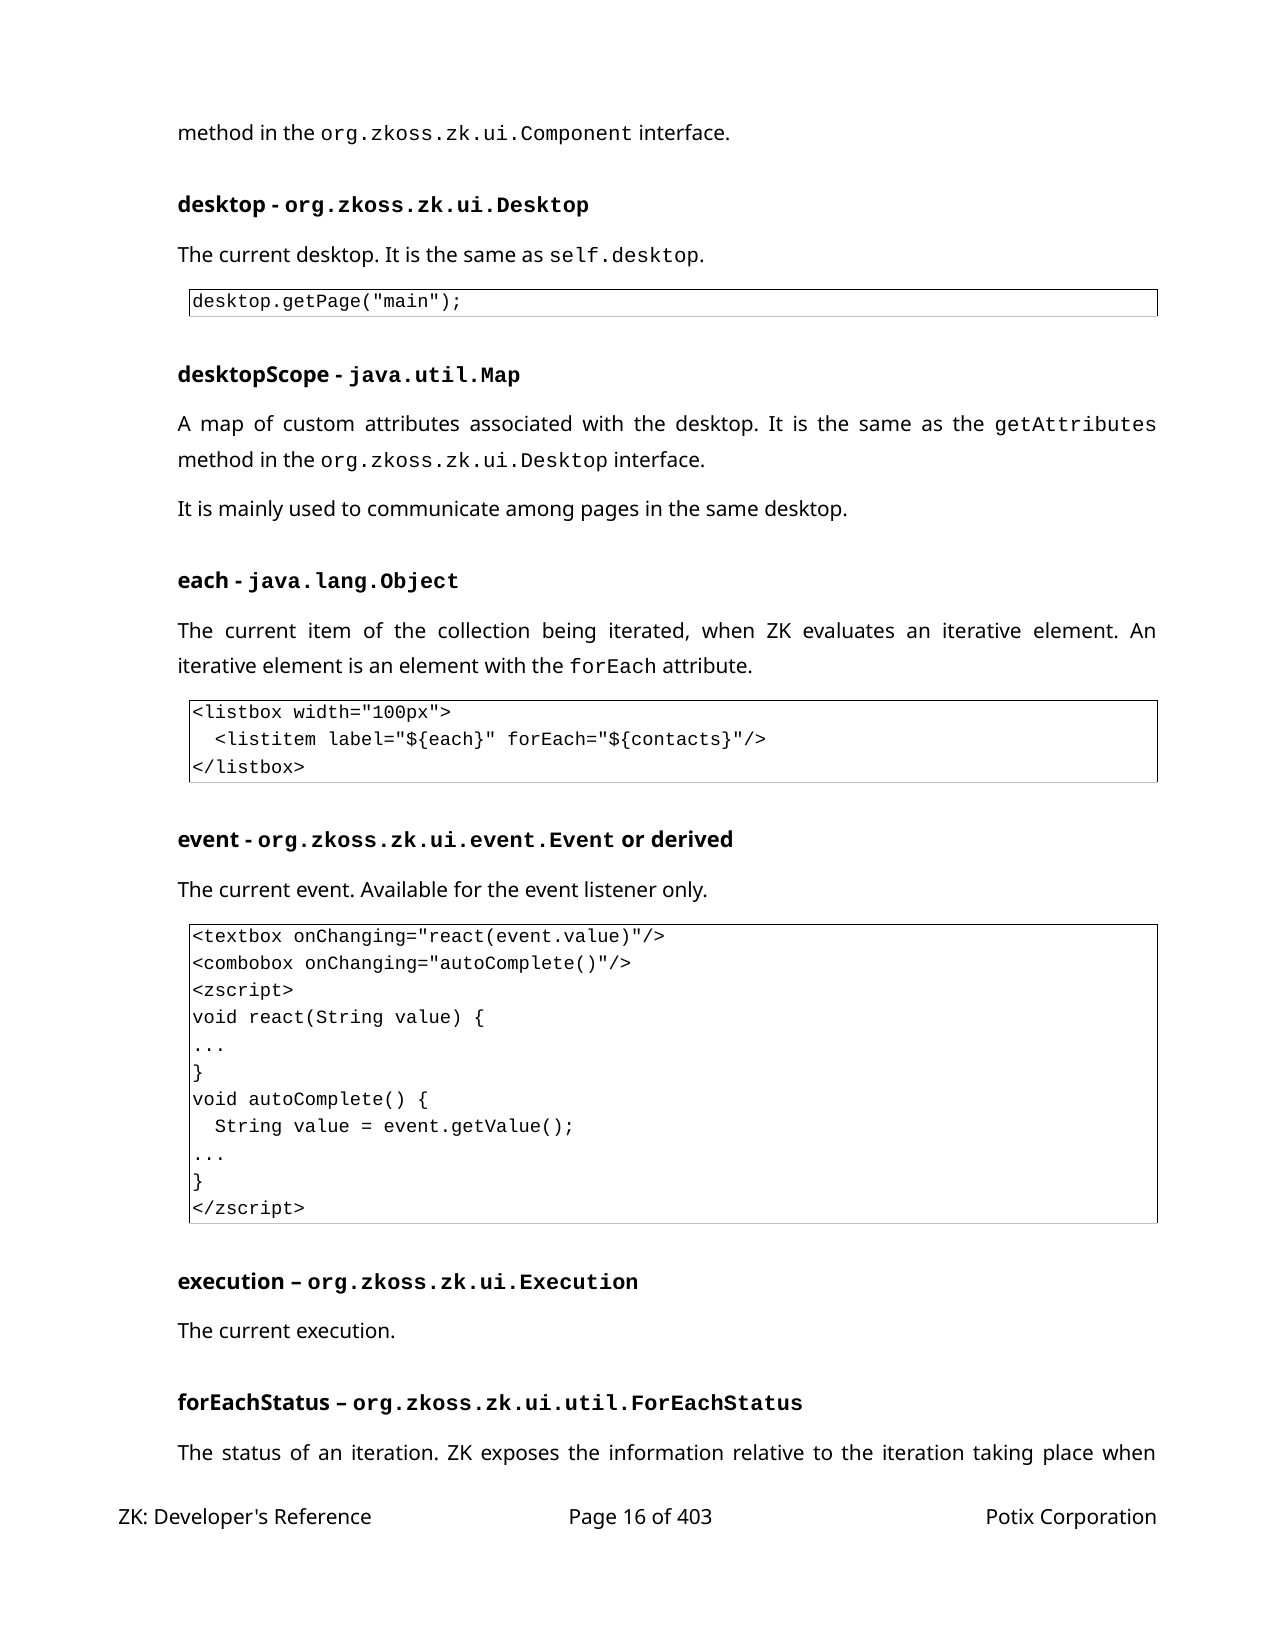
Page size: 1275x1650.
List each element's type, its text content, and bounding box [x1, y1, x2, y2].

subtitle event - org.zkoss.zk.ui.event.Event or derived [177, 824, 1157, 854]
text The current desktop. It is the same as self.desktop. [177, 240, 1157, 268]
text <zscript> [190, 978, 1157, 1002]
text ... [190, 1033, 1157, 1057]
text </listbox> [190, 754, 1157, 782]
text The current execution. [177, 1316, 1157, 1344]
text The status of an iteration. ZK exposes the information relative to the iteration taking place when [177, 1438, 1157, 1466]
text A map of custom attributes associated with the desktop. It is the same as the getAttributes method in the org.zkoss.zk.ui.Desktop interface. [177, 409, 1157, 474]
subtitle execution – org.zkoss.zk.ui.Execution [177, 1266, 1157, 1296]
text <combobox onChanging="autoComplete()"/> [190, 951, 1157, 975]
text String value = event.getValue(); [190, 1114, 1157, 1138]
text method in the org.zkoss.zk.ui.Component interface. [177, 118, 1157, 147]
text void autoComplete() { [190, 1087, 1157, 1111]
text <listbox width="100px"> [190, 701, 1157, 724]
text The current event. Available for the event listener only. [177, 875, 1157, 903]
text </zscript> [190, 1196, 1157, 1223]
subtitle forEachStatus – org.zkoss.zk.ui.util.ForEachStatus [177, 1387, 1157, 1417]
text void react(String value) { [190, 1005, 1157, 1030]
text desktop.getPage("main"); [190, 290, 1157, 316]
subtitle desktopScope - java.util.Map [177, 359, 1157, 389]
text The current item of the collection being iterated, when ZK evaluates an iterative element. An iterative element is an element with the forEach attribute. [177, 616, 1157, 679]
text } [190, 1168, 1157, 1193]
text It is mainly used to communicate among pages in the same desktop. [177, 494, 1157, 522]
subtitle each - java.lang.Object [177, 565, 1157, 595]
text <listitem label="${each}" forEach="${contacts}"/> [190, 727, 1157, 752]
subtitle desktop - org.zkoss.zk.ui.Desktop [177, 189, 1157, 219]
text <textbox onChanging="react(event.value)"/> [190, 925, 1157, 948]
text } [190, 1060, 1157, 1084]
text ... [190, 1141, 1157, 1166]
